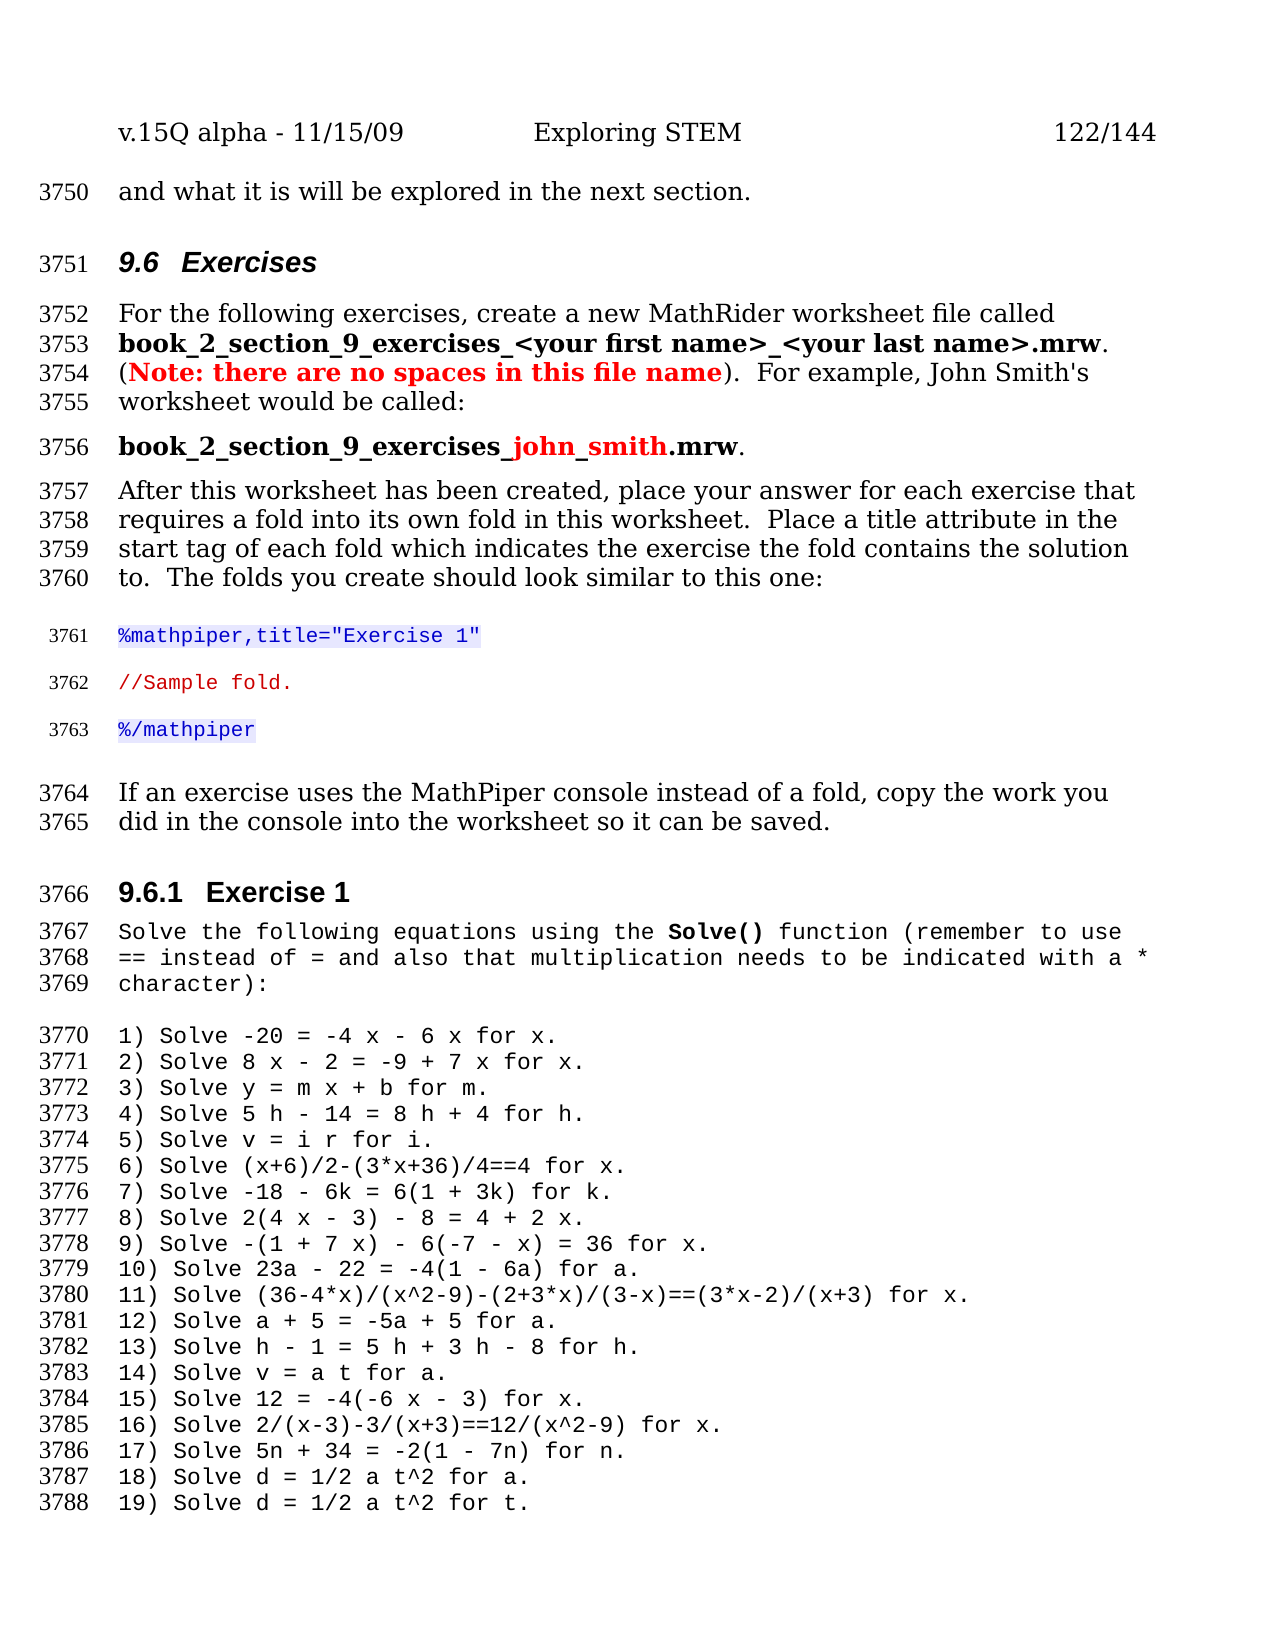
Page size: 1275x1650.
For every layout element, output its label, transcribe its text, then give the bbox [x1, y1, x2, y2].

subtitle Exercise 1 [118, 875, 1157, 909]
text 15) Solve 12 = -4(-6 x - 3) for x. [118, 1387, 1157, 1413]
text and what it is will be explored in the next section. [118, 177, 1157, 206]
text %mathpiper,title="Exercise 1" [118, 624, 1157, 648]
text If an exercise uses the MathPiper console instead of a fold, copy the work you did in the console into the worksheet so it can be saved. [118, 778, 1157, 836]
text 11) Solve (36-4*x)/(x^2-9)-(2+3*x)/(3-x)==(3*x-2)/(x+3) for x. [118, 1284, 1157, 1310]
text Solve the following equations using the Solve() function (remember to use == instead of = and also that multiplication needs to be indicated with a * character): [118, 921, 1157, 998]
text 14) Solve v = a t for a. [118, 1362, 1157, 1387]
text 17) Solve 5n + 34 = -2(1 - 7n) for n. [118, 1439, 1157, 1465]
text 9) Solve -(1 + 7 x) - 6(-7 - x) = 36 for x. [118, 1232, 1157, 1258]
text 13) Solve h - 1 = 5 h + 3 h - 8 for h. [118, 1336, 1157, 1362]
text book_2_section_9_exercises_john_smith.mrw. [118, 432, 1157, 461]
text 16) Solve 2/(x-3)-3/(x+3)==12/(x^2-9) for x. [118, 1413, 1157, 1439]
text 12) Solve a + 5 = -5a + 5 for a. [118, 1310, 1157, 1336]
text 19) Solve d = 1/2 a t^2 for t. [118, 1491, 1157, 1517]
text 1) Solve -20 = -4 x - 6 x for x. [118, 1024, 1157, 1050]
text 3) Solve y = m x + b for m. [118, 1076, 1157, 1102]
subtitle Exercises [118, 245, 1157, 278]
text //Sample fold. [118, 672, 1157, 696]
text 4) Solve 5 h - 14 = 8 h + 4 for h. [118, 1102, 1157, 1128]
text 2) Solve 8 x - 2 = -9 + 7 x for x. [118, 1050, 1157, 1076]
text 10) Solve 23a - 22 = -4(1 - 6a) for a. [118, 1258, 1157, 1284]
text 5) Solve v = i r for i. [118, 1128, 1157, 1154]
text 6) Solve (x+6)/2-(3*x+36)/4==4 for x. [118, 1154, 1157, 1180]
text %/mathpiper [118, 719, 1157, 743]
text 7) Solve -18 - 6k = 6(1 + 3k) for k. [118, 1180, 1157, 1206]
text 18) Solve d = 1/2 a t^2 for a. [118, 1465, 1157, 1491]
text 8) Solve 2(4 x - 3) - 8 = 4 + 2 x. [118, 1206, 1157, 1232]
text For the following exercises, create a new MathRider worksheet file called book_2_section_9_exercises_<your first name>_<your last name>.mrw. (Note: there are no spaces in this file name). For example, John Smith's worksheet would be called: [118, 299, 1157, 417]
text After this worksheet has been created, place your answer for each exercise that requires a fold into its own fold in this worksheet. Place a title attribute in the start tag of each fold which indicates the exercise the fold contains the solution to. The folds you create should look similar to this one: [118, 476, 1157, 593]
